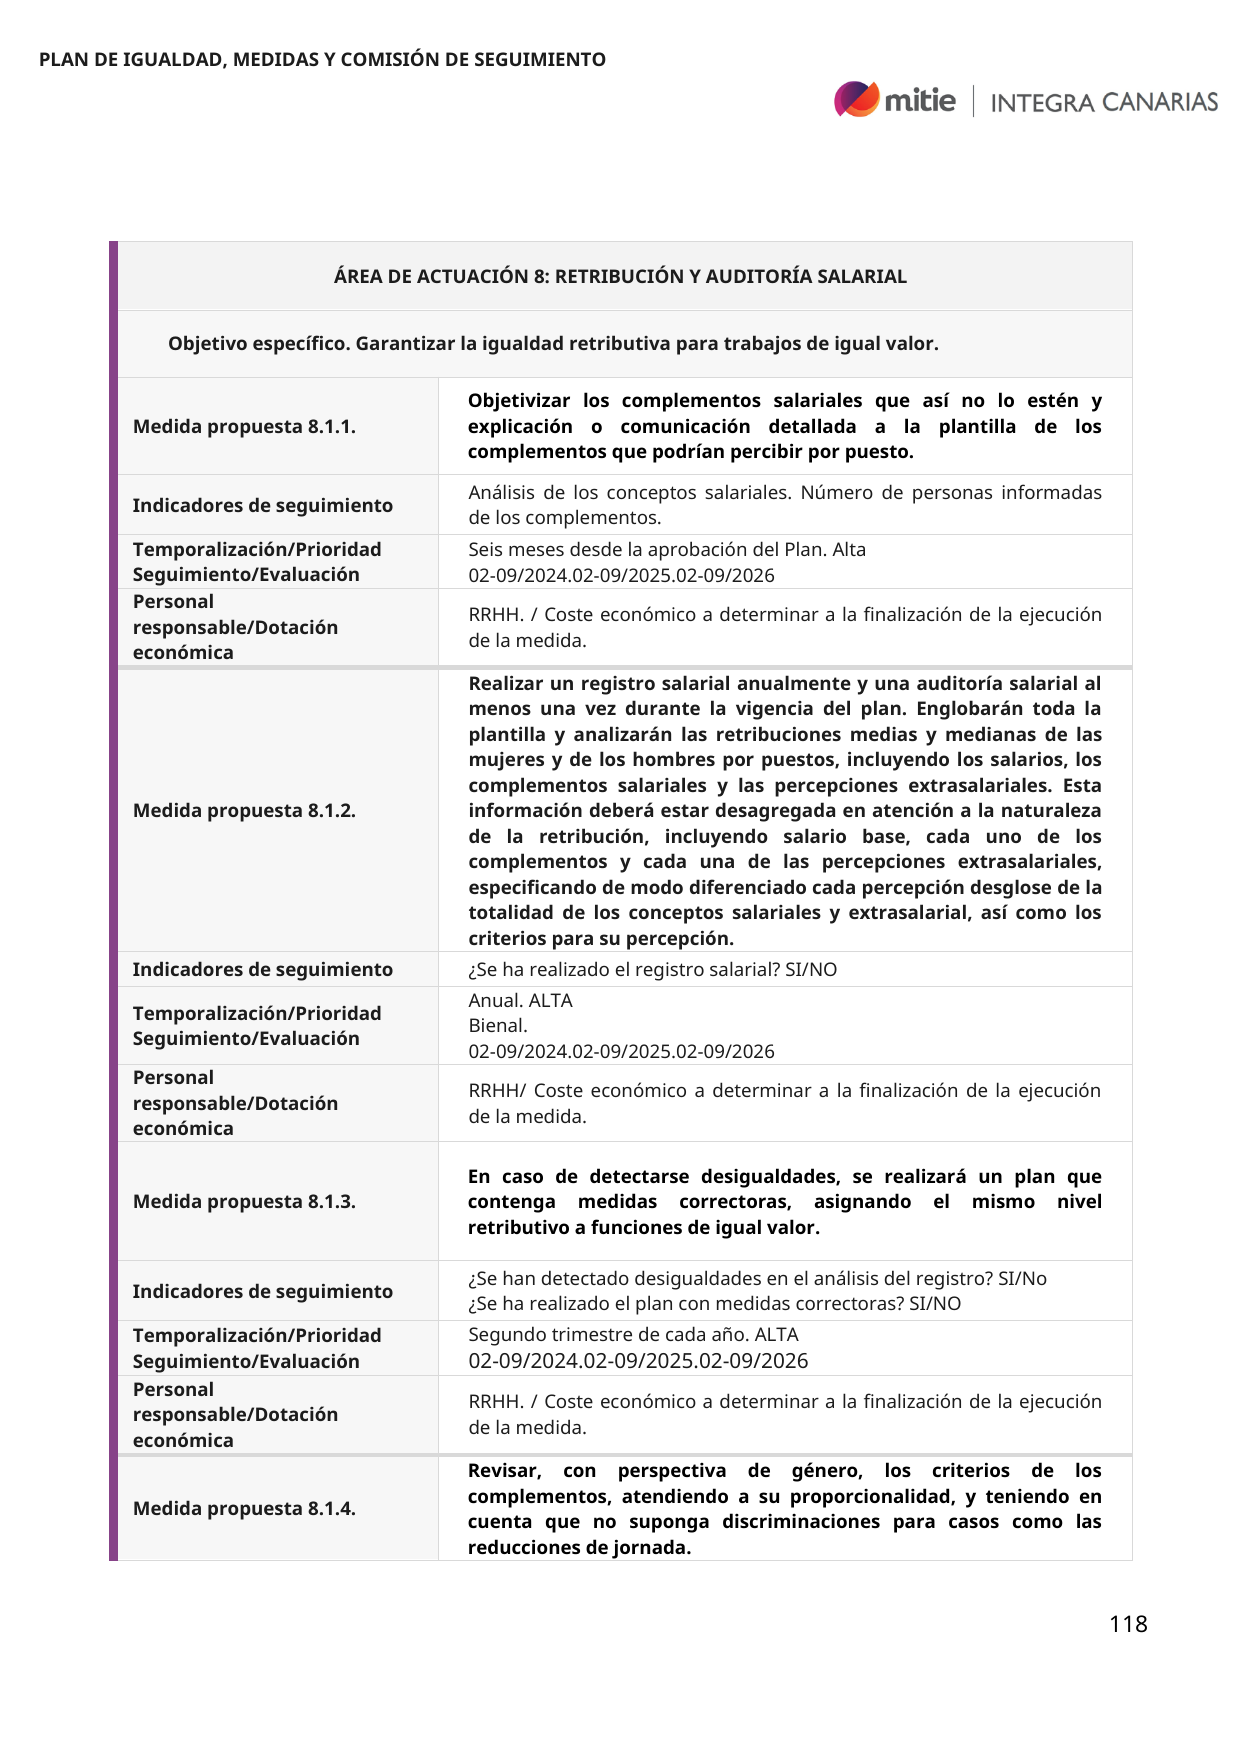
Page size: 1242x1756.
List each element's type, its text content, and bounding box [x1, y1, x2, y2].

table_cell Medida propuesta 8.1.4. [118, 1457, 438, 1559]
table_cell En caso de detectarse desigualdades, se realizará un plan que contenga medidas correctoras, asignando el mismo nivel retributivo a funciones de igual valor. [439, 1142, 1132, 1260]
table_cell Seis meses desde la aprobación del Plan. Alta 02-09/2024.02-09/2025.02-09/2026 [439, 535, 1132, 588]
table_cell RRHH. / Coste económico a determinar a la finalización de la ejecución de la medida. [439, 589, 1132, 665]
table_cell Indicadores de seguimiento [118, 952, 438, 986]
table_cell Indicadores de seguimiento [118, 1261, 438, 1320]
table_cell Personal responsable/Dotación económica [118, 1065, 438, 1141]
table_cell Temporalización/Prioridad Seguimiento/Evaluación [118, 987, 438, 1064]
table_cell RRHH. / Coste económico a determinar a la finalización de la ejecución de la medida. [439, 1376, 1132, 1453]
table_cell Medida propuesta 8.1.1. [118, 378, 438, 474]
table_cell ¿Se han detectado desigualdades en el análisis del registro? SI/No ¿Se ha realizado el plan con medidas correctoras? SI/NO [439, 1261, 1132, 1320]
table_cell Personal responsable/Dotación económica [118, 1376, 438, 1453]
table_cell RRHH/ Coste económico a determinar a la finalización de la ejecución de la medida. [439, 1065, 1132, 1141]
table_cell ¿Se ha realizado el registro salarial? SI/NO [439, 952, 1132, 986]
table_cell Medida propuesta 8.1.3. [118, 1142, 438, 1260]
table_cell Revisar, con perspectiva de género, los criterios de los complementos, atendiendo a su proporcionalidad, y teniendo en cuenta que no suponga discriminaciones para casos como las reducciones de jornada. [439, 1457, 1132, 1559]
table_cell Segundo trimestre de cada año. ALTA 02-09/2024.02-09/2025.02-09/2026 [439, 1321, 1132, 1375]
table_cell Realizar un registro salarial anualmente y una auditoría salarial al menos una vez durante la vigencia del plan. Englobarán toda la plantilla y analizarán las retribuciones medias y medianas de las mujeres y de los hombres por puestos, incluyendo los salarios, los complementos salariales y las percepciones extrasalariales. Esta información deberá estar desagregada en atención a la naturaleza de la retribución, incluyendo salario base, cada uno de los complementos y cada una de las percepciones extrasalariales, especificando de modo diferenciado cada percepción desglose de la totalidad de los conceptos salariales y extrasalarial, así como los criterios para su percepción. [439, 670, 1132, 951]
table_cell Personal responsable/Dotación económica [118, 589, 438, 665]
table_cell Temporalización/Prioridad Seguimiento/Evaluación [118, 1321, 438, 1375]
table_cell Objetivizar los complementos salariales que así no lo estén y explicación o comunicación detallada a la plantilla de los complementos que podrían percibir por puesto. [439, 378, 1132, 474]
table_cell Anual. ALTA Bienal. 02-09/2024.02-09/2025.02-09/2026 [439, 987, 1132, 1064]
table_cell Temporalización/Prioridad Seguimiento/Evaluación [118, 535, 438, 588]
table_cell Medida propuesta 8.1.2. [118, 670, 438, 951]
table_cell Análisis de los conceptos salariales. Número de personas informadas de los complementos. [439, 475, 1132, 534]
table_cell Objetivo específico. Garantizar la igualdad retributiva para trabajos de igual valor. [118, 311, 1132, 377]
table_header ÁREA DE ACTUACIÓN 8: RETRIBUCIÓN Y AUDITORÍA SALARIAL [118, 242, 1132, 309]
table_cell Indicadores de seguimiento [118, 475, 438, 534]
